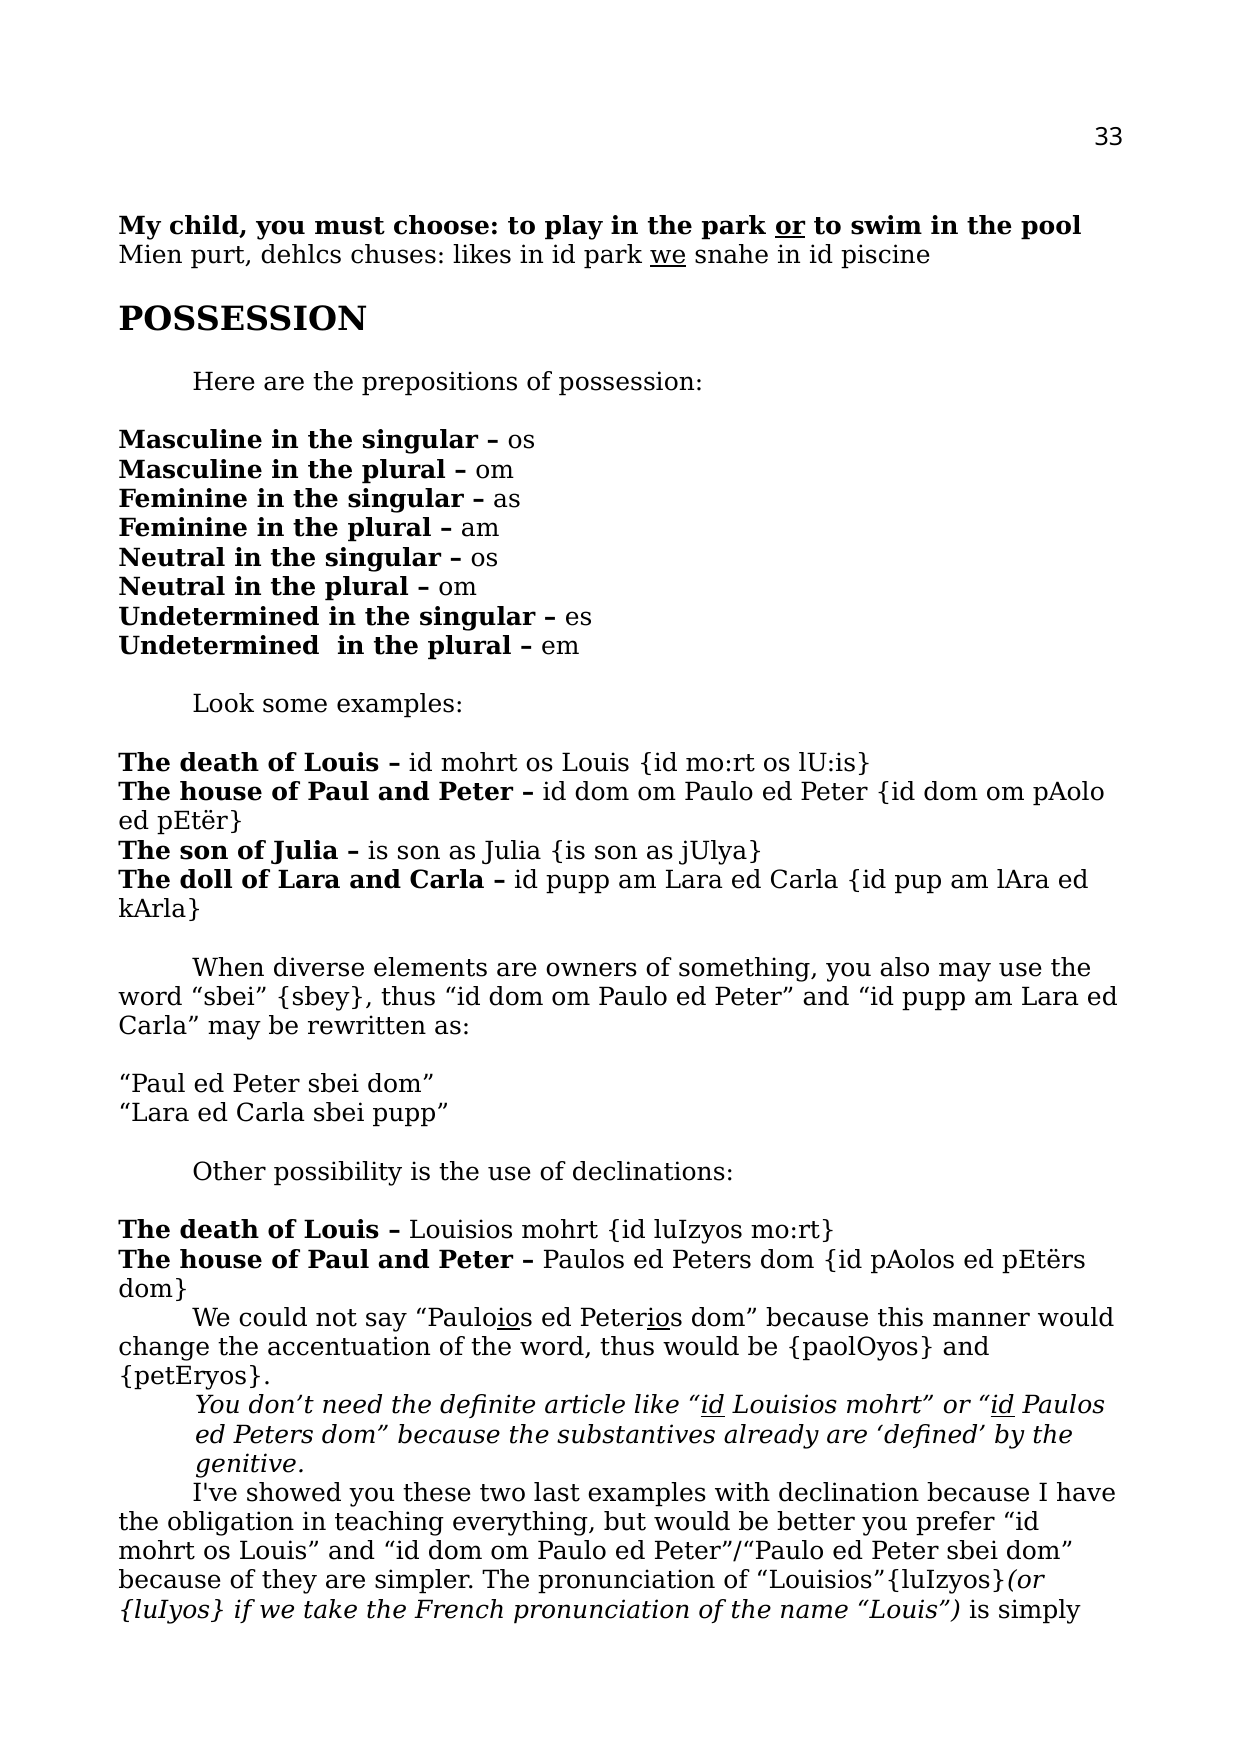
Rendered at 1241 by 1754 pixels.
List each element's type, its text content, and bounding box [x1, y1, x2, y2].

text We could not say “Pauloios ed Peterios dom” because this manner would change the accentuation of the word, thus would be {paolOyos} and {petEryos}. [118, 1303, 1123, 1391]
text The death of Louis – id mohrt os Louis {id mo:rt os lU:is} [118, 748, 1123, 777]
text “Lara ed Carla sbei pupp” [118, 1098, 1123, 1128]
text The son of Julia – is son as Julia {is son as jUlya} [118, 836, 1123, 865]
text The doll of Lara and Carla – id pupp am Lara ed Carla {id pup am lAra ed kArla} [118, 865, 1123, 923]
text When diverse elements are owners of something, you also may use the word “sbei” {sbey}, thus “id dom om Paulo ed Peter” and “id pupp am Lara ed Carla” may be rewritten as: [118, 953, 1123, 1040]
text The death of Louis – Louisios mohrt {id luIzyos mo:rt} [118, 1215, 1123, 1244]
text Undetermined in the plural – em [118, 631, 1123, 660]
text The house of Paul and Peter – id dom om Paulo ed Peter {id dom om pAolo ed pEtër} [118, 777, 1123, 836]
text Feminine in the plural – am [118, 513, 1123, 543]
text Look some examples: [118, 689, 1123, 718]
text Masculine in the singular – os [118, 425, 1123, 454]
text Neutral in the plural – om [118, 572, 1123, 601]
text The house of Paul and Peter – Paulos ed Peters dom {id pAolos ed pEtërs dom} [118, 1244, 1123, 1303]
text You don’t need the definite article like “id Louisios mohrt” or “id Paulos ed Peters dom” because the substantives already are ‘defined’ by the genitive. [195, 1391, 1123, 1478]
subtitle POSSESSION [118, 298, 1123, 338]
text Undetermined in the singular – es [118, 601, 1123, 631]
text Masculine in the plural – om [118, 454, 1123, 484]
text Feminine in the singular – as [118, 484, 1123, 513]
text My child, you must choose: to play in the park or to swim in the pool [118, 211, 1123, 240]
text Neutral in the singular – os [118, 543, 1123, 572]
text Other possibility is the use of declinations: [118, 1157, 1123, 1186]
text Mien purt, dehlcs chuses: likes in id park we snahe in id piscine [118, 240, 1123, 269]
text Here are the prepositions of possession: [118, 367, 1123, 396]
text I've showed you these two last examples with declination because I have the obligation in teaching everything, but would be better you prefer “id mohrt os Louis” and “id dom om Paulo ed Peter”/“Paulo ed Peter sbei dom” because of they are simpler. The pronunciation of “Louisios”{luIzyos}(or {luIyos} if we take the French pronunciation of the name “Louis”) is simply [118, 1478, 1123, 1624]
text “Paul ed Peter sbei dom” [118, 1069, 1123, 1098]
